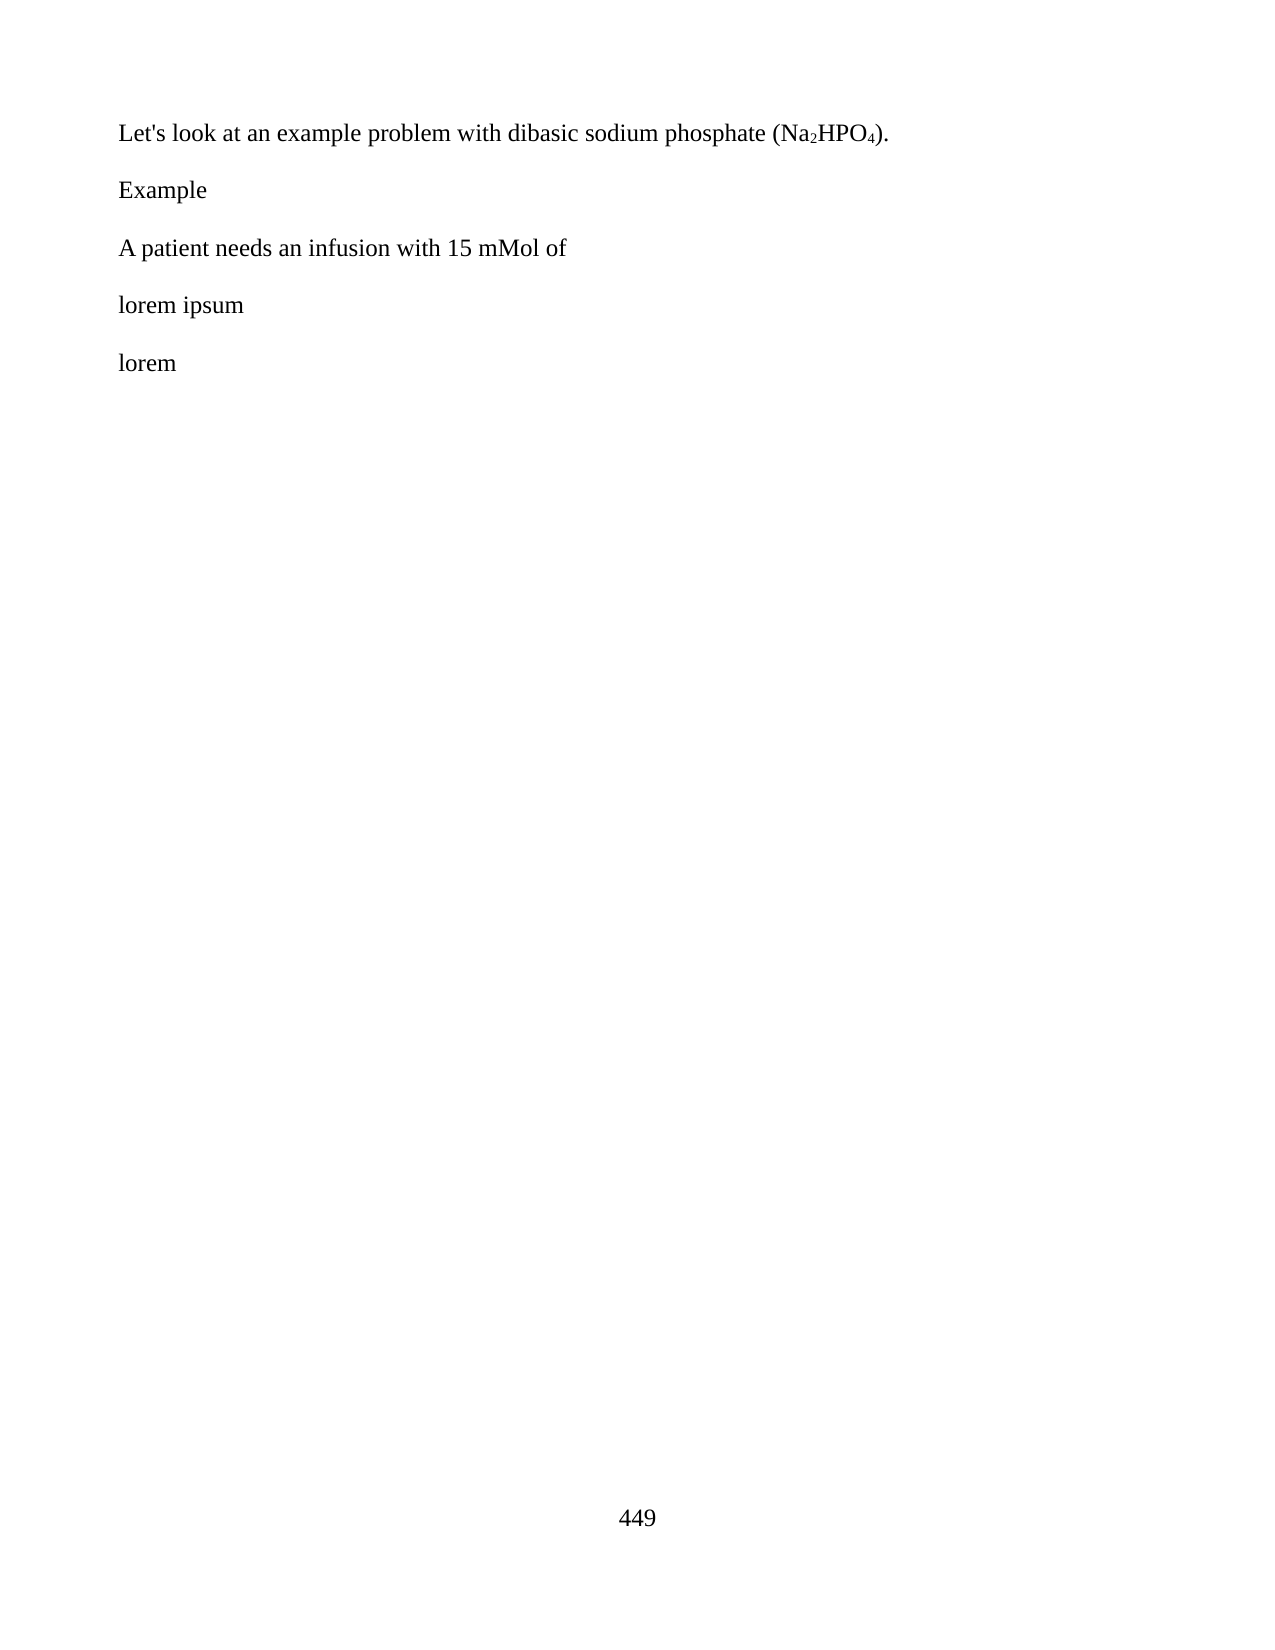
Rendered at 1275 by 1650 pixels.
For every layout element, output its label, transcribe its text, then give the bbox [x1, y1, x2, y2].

text lorem [118, 348, 1157, 377]
text lorem ipsum [118, 291, 1157, 319]
text A patient needs an infusion with 15 mMol of [118, 233, 1157, 262]
text Example [118, 176, 1157, 204]
text Let's look at an example problem with dibasic sodium phosphate (Na2HPO4). [118, 118, 1157, 147]
